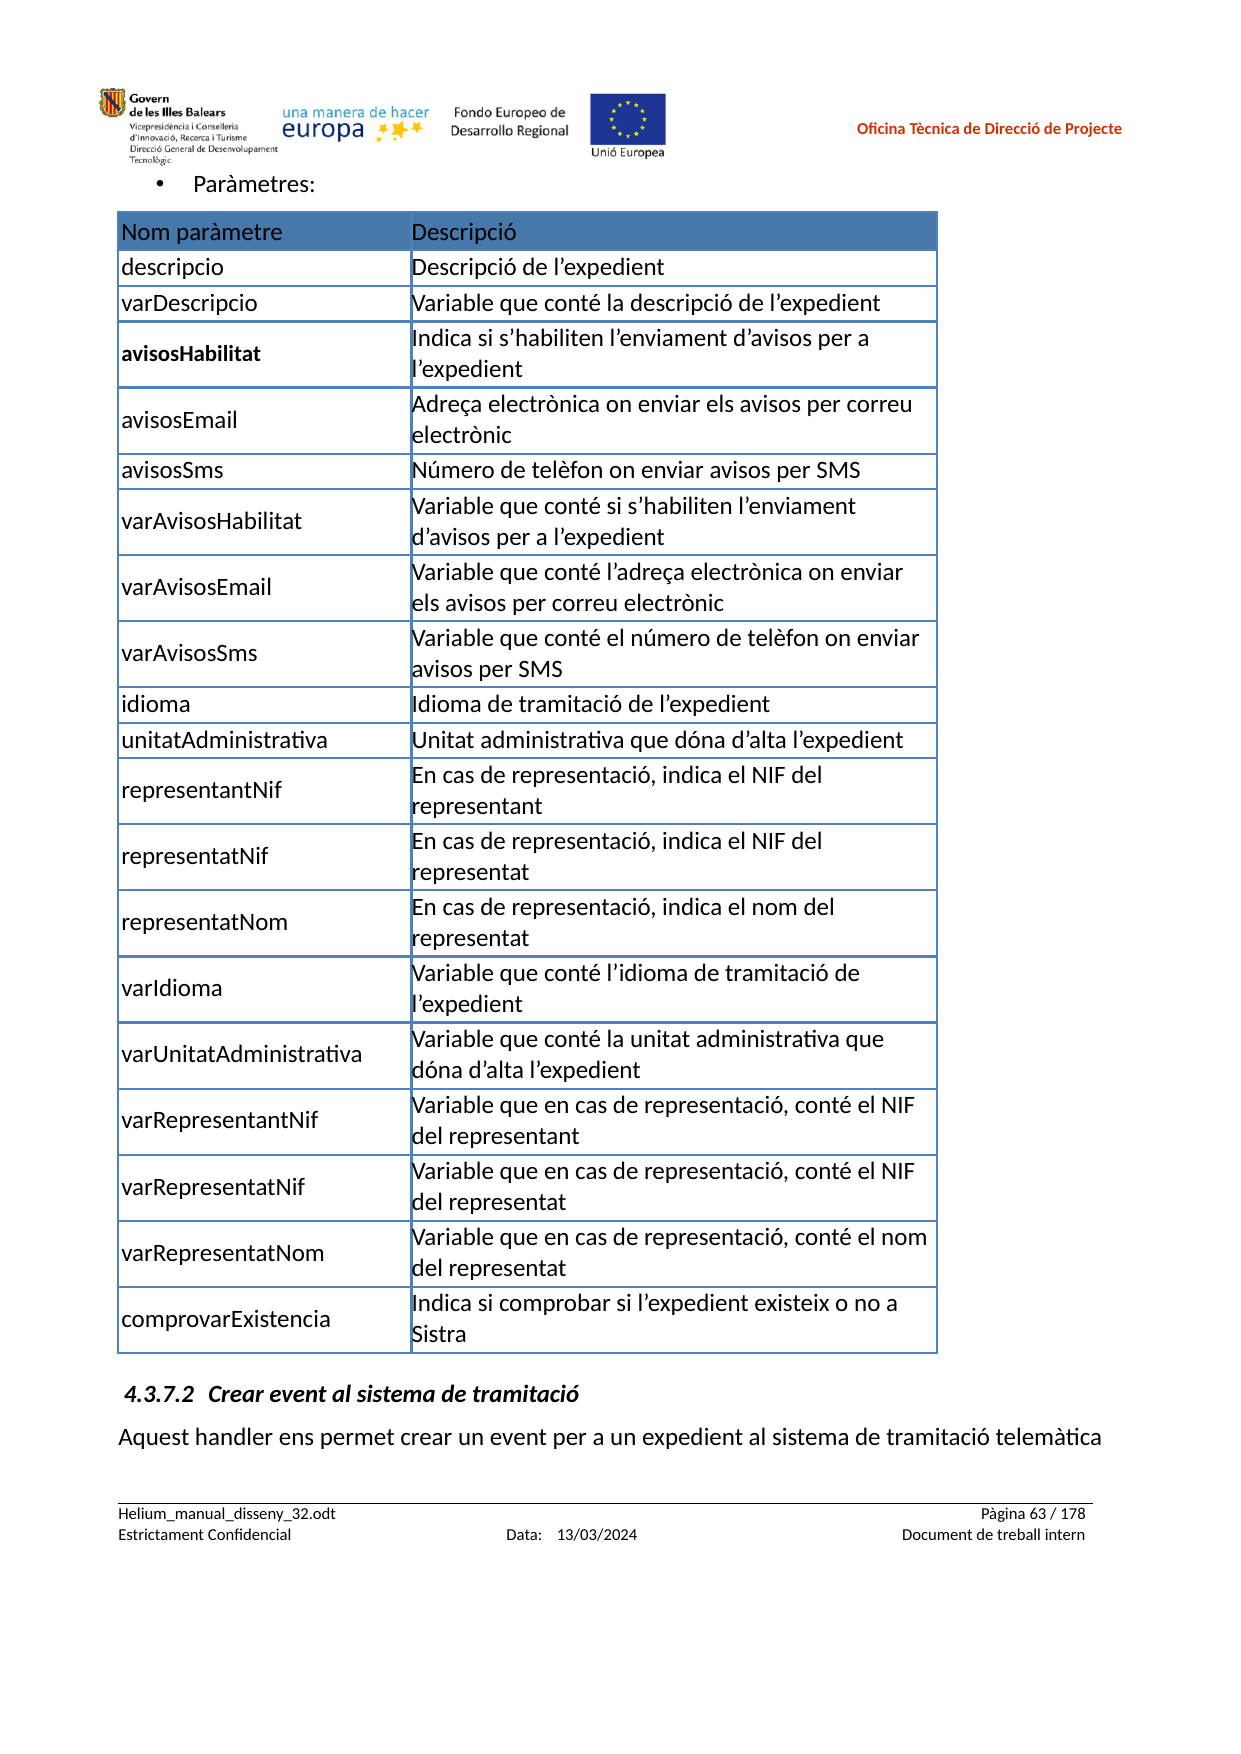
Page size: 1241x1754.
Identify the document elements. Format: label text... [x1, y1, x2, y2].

table_cell Indica si s’habiliten l’enviament d’avisos per a l’expedient [413, 323, 936, 386]
list Paràmetres: [156, 168, 1122, 198]
table_cell Variable que en cas de representació, conté el nom del representat [413, 1222, 936, 1286]
picture [99, 87, 668, 166]
table_cell En cas de representació, indica el nom del representat [413, 891, 936, 955]
table_cell descripcio [119, 251, 410, 285]
table_cell Idioma de tramitació de l’expedient [413, 688, 936, 722]
table_cell varUnitatAdministrativa [119, 1024, 410, 1087]
table_cell Indica si comprobar si l’expedient existeix o no a Sistra [413, 1288, 936, 1352]
table_cell Variable que conté si s’habiliten l’enviament d’avisos per a l’expedient [413, 490, 936, 554]
subtitle Crear event al sistema de tramitació [118, 1379, 1122, 1409]
text Aquest handler ens permet crear un event per a un expedient al sistema de tramitació telemàtica [118, 1421, 1122, 1452]
table_cell Adreça electrònica on enviar els avisos per correu electrònic [413, 389, 936, 452]
table_cell varRepresentatNif [119, 1156, 410, 1219]
table_cell varAvisosHabilitat [119, 490, 410, 554]
table_cell avisosEmail [119, 389, 410, 452]
table_header Descripció [413, 213, 936, 249]
table_cell En cas de representació, indica el NIF del representat [413, 825, 936, 889]
table_cell En cas de representació, indica el NIF del representant [413, 759, 936, 823]
table_cell representantNif [119, 759, 410, 823]
table_cell varRepresentantNif [119, 1090, 410, 1153]
table_cell varRepresentatNom [119, 1222, 410, 1286]
table_cell varAvisosSms [119, 622, 410, 686]
table_cell Variable que conté la unitat administrativa que dóna d’alta l’expedient [413, 1024, 936, 1087]
table_cell Número de telèfon on enviar avisos per SMS [413, 455, 936, 488]
table_cell avisosSms [119, 455, 410, 488]
table_cell idioma [119, 688, 410, 722]
table_cell Variable que conté l’idioma de tramitació de l’expedient [413, 958, 936, 1021]
table_header Nom paràmetre [119, 213, 410, 249]
table_cell comprovarExistencia [119, 1288, 410, 1352]
table_cell Unitat administrativa que dóna d’alta l’expedient [413, 724, 936, 757]
table_cell Variable que en cas de representació, conté el NIF del representat [413, 1156, 936, 1219]
table_cell Descripció de l’expedient [413, 251, 936, 285]
table_cell Variable que en cas de representació, conté el NIF del representant [413, 1090, 936, 1153]
table_cell representatNif [119, 825, 410, 889]
table_cell varDescripcio [119, 287, 410, 320]
table_cell Variable que conté la descripció de l’expedient [413, 287, 936, 320]
table_cell Variable que conté el número de telèfon on enviar avisos per SMS [413, 622, 936, 686]
table_cell avisosHabilitat [119, 323, 410, 386]
table_cell varAvisosEmail [119, 556, 410, 620]
table_cell varIdioma [119, 958, 410, 1021]
table_cell unitatAdministrativa [119, 724, 410, 757]
table_cell Variable que conté l’adreça electrònica on enviar els avisos per correu electrònic [413, 556, 936, 620]
table_cell representatNom [119, 891, 410, 955]
